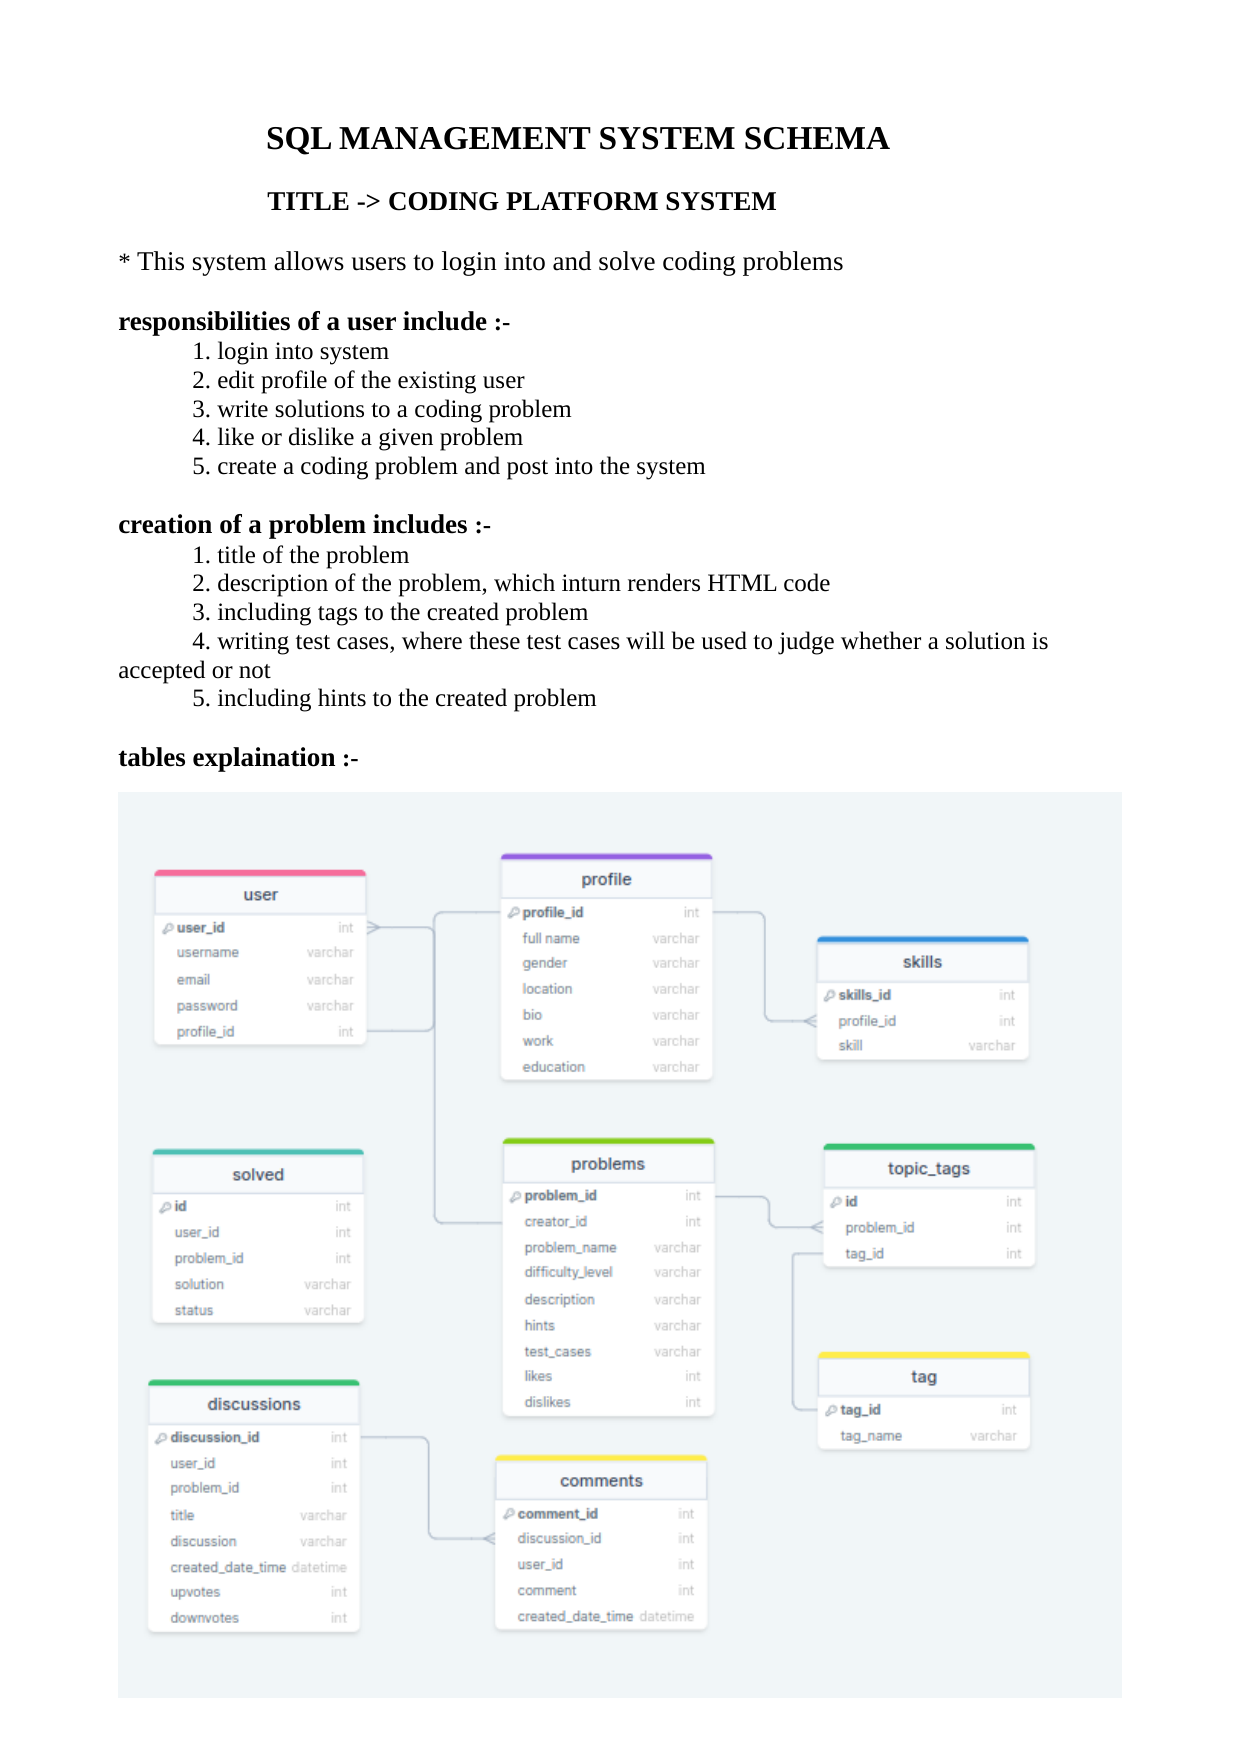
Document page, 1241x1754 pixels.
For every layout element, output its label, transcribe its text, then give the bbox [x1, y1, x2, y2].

text TITLE -> CODING PLATFORM SYSTEM [118, 185, 1122, 216]
text 3. including tags to the created problem [118, 597, 1122, 626]
text 2. edit profile of the existing user [118, 365, 1122, 394]
text responsibilities of a user include :- [118, 305, 1122, 336]
text 1. login into system [118, 336, 1122, 365]
text 2. description of the problem, which inturn renders HTML code [118, 568, 1122, 597]
text 4. writing test cases, where these test cases will be used to judge whether a solution is accepted or not [118, 626, 1122, 683]
text SQL MANAGEMENT SYSTEM SCHEMA [118, 118, 1122, 156]
picture [118, 792, 1122, 1698]
text tables explaination :- [118, 741, 1122, 772]
text 4. like or dislike a given problem [118, 422, 1122, 451]
text 3. write solutions to a coding problem [118, 394, 1122, 422]
text 5. create a coding problem and post into the system [118, 451, 1122, 480]
text creation of a problem includes :- [118, 509, 1122, 540]
text 5. including hints to the created problem [118, 683, 1122, 712]
text 1. title of the problem [118, 540, 1122, 568]
text * This system allows users to login into and solve coding problems [118, 245, 1122, 276]
